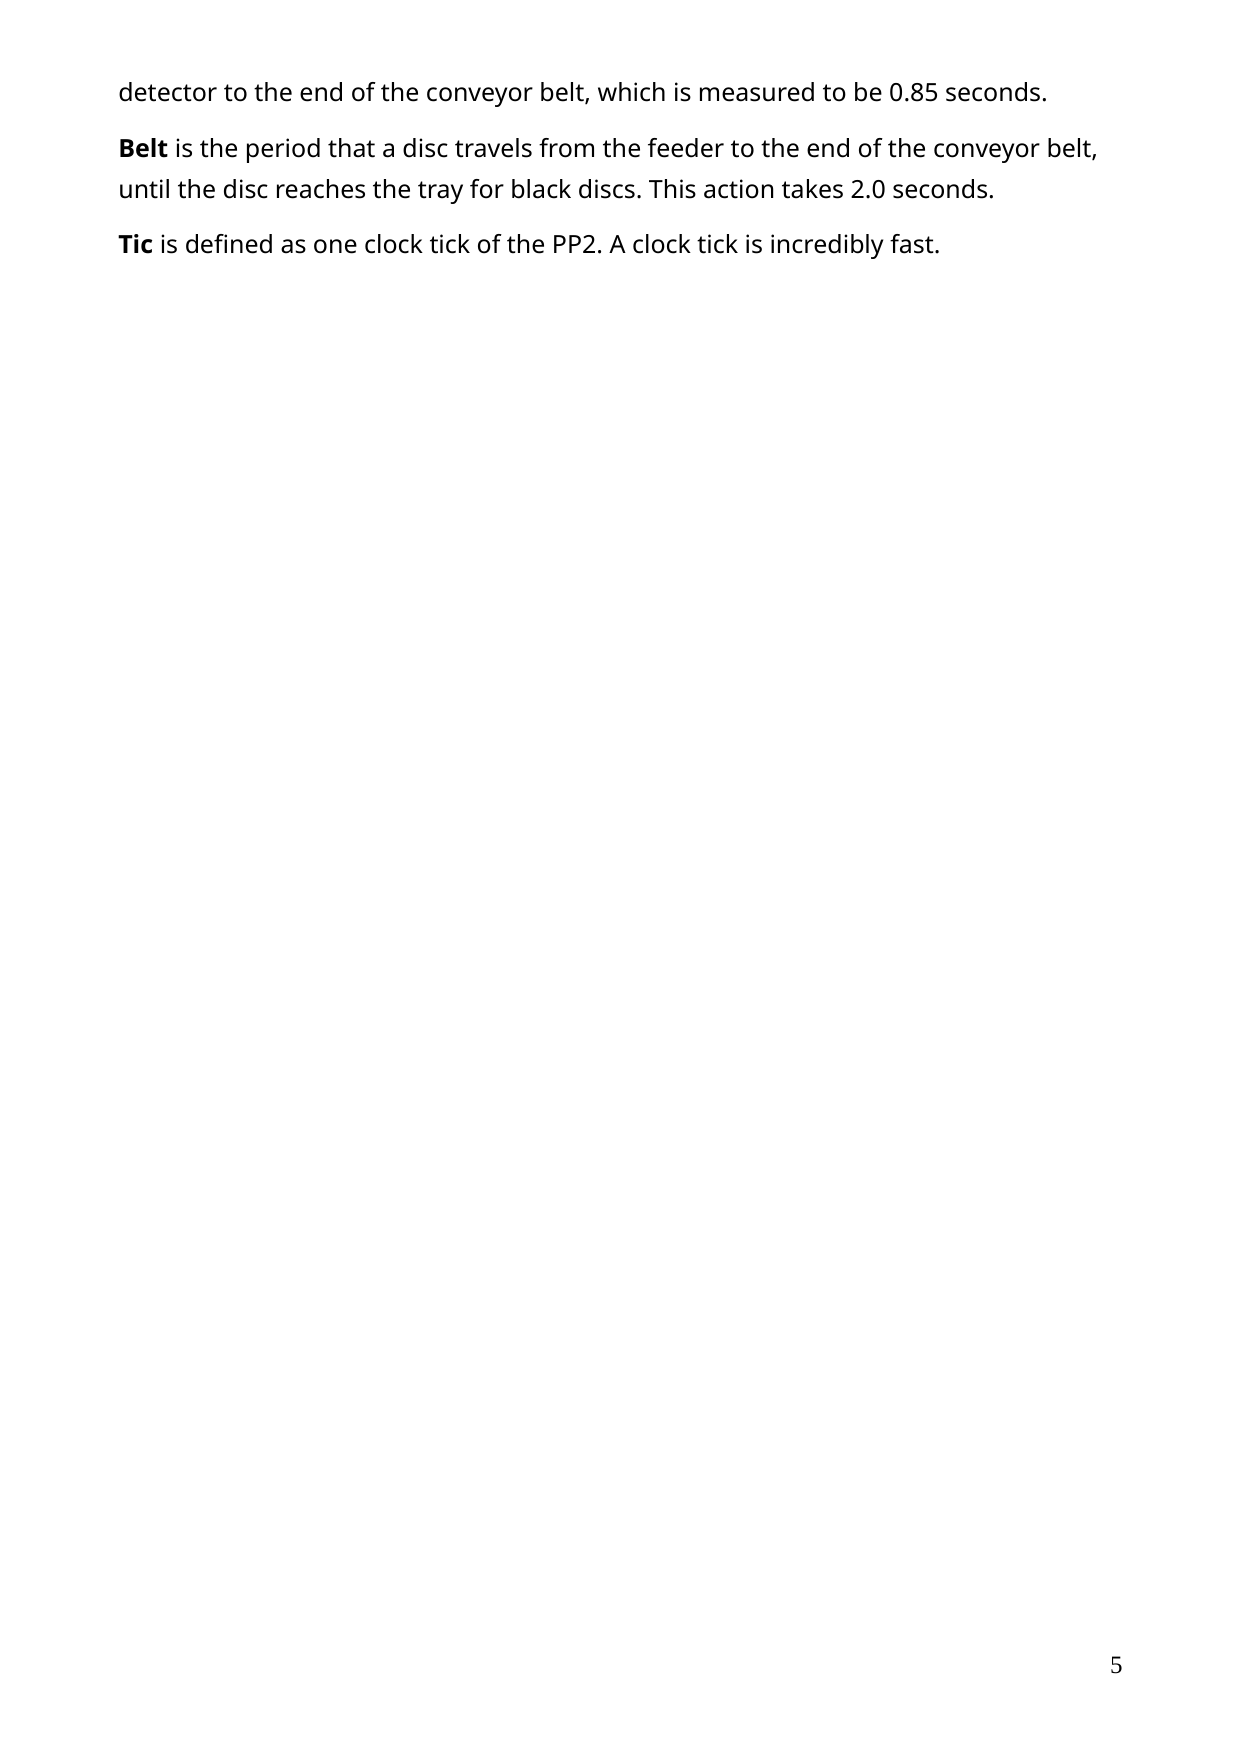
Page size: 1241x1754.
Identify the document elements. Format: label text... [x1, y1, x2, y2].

text detector to the end of the conveyor belt, which is measured to be 0.85 seconds. [118, 75, 1122, 109]
text Tic is defined as one clock tick of the PP2. A clock tick is incredibly fast. [118, 227, 1122, 261]
text Belt is the period that a disc travels from the feeder to the end of the conveyor belt, until the disc reaches the tray for black discs. This action takes 2.0 seconds. [118, 130, 1122, 205]
